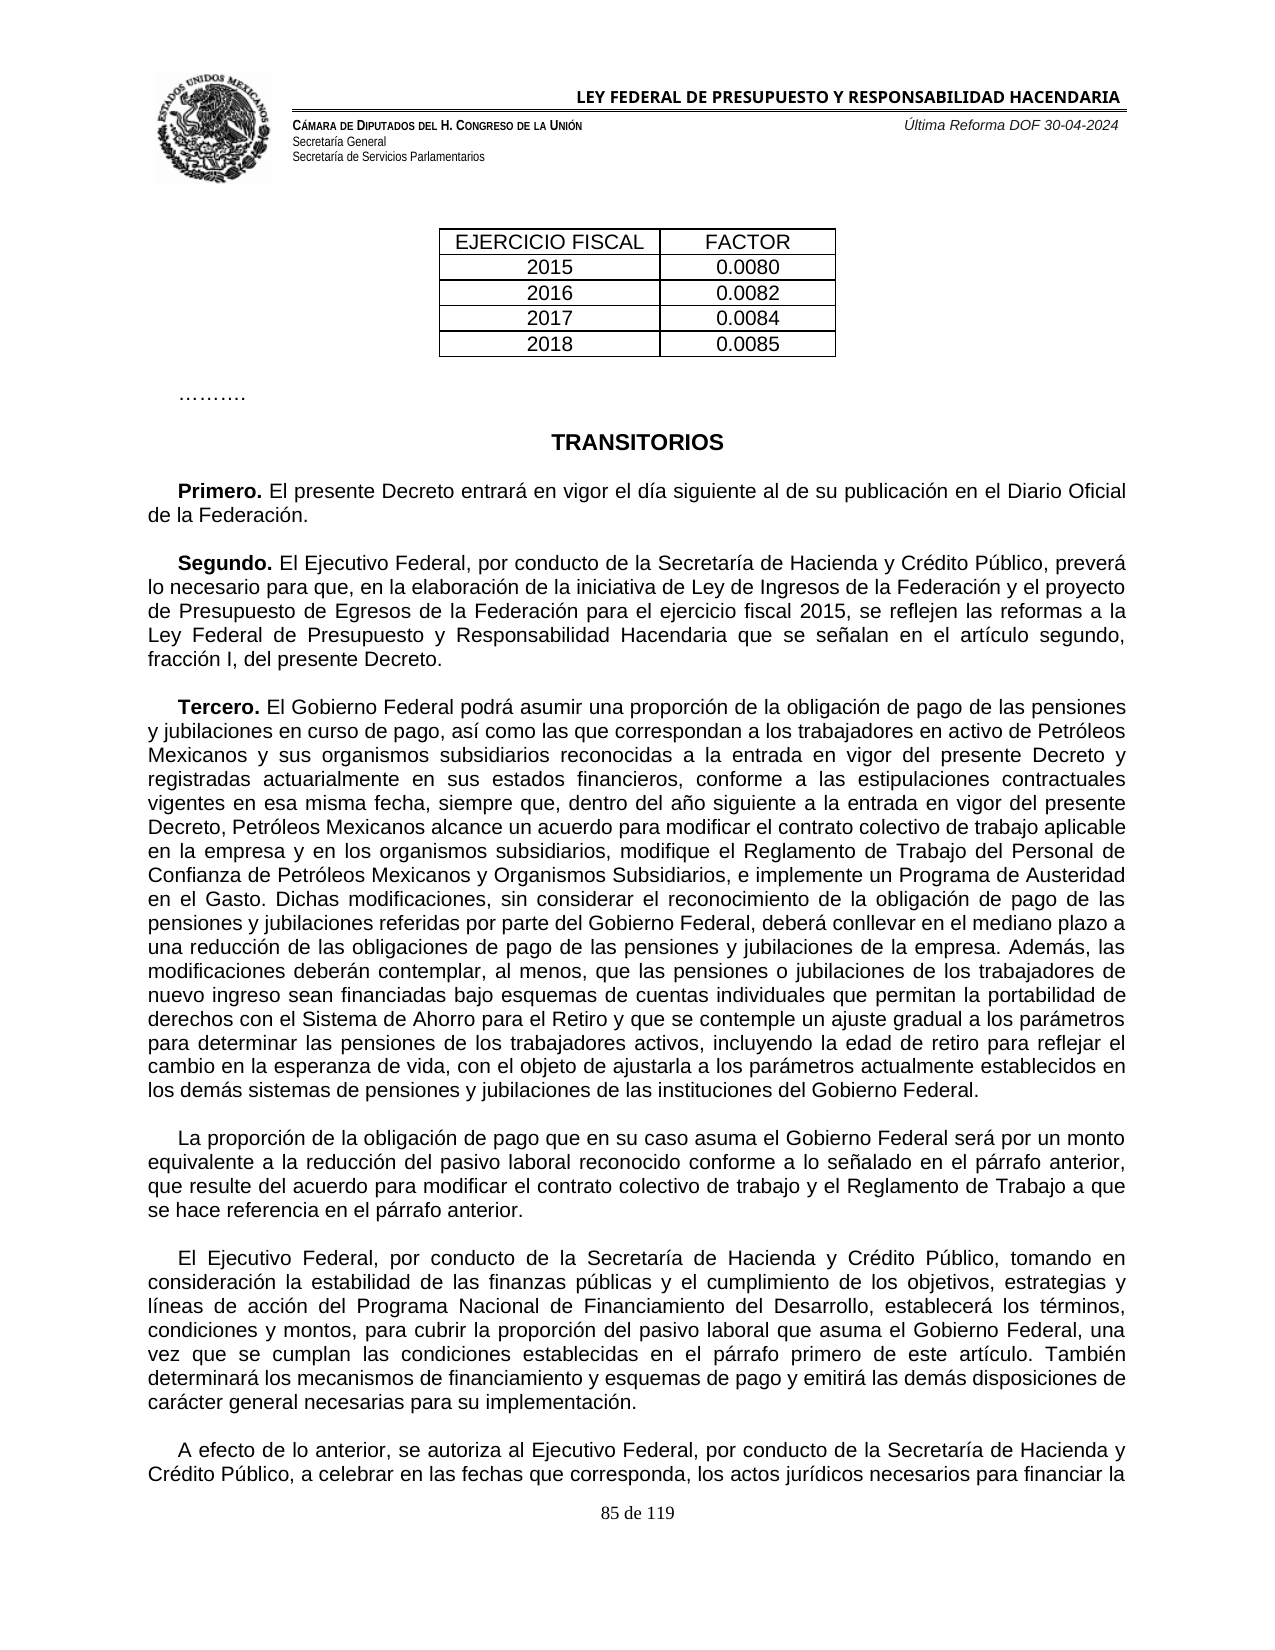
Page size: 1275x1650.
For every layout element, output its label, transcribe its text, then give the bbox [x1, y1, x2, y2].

table_cell 0.0080 [661, 255, 835, 279]
text A efecto de lo anterior, se autoriza al Ejecutivo Federal, por conducto de la Secretaría de Hacienda y Crédito Público, a celebrar en las fechas que corresponda, los actos jurídicos necesarios para financiar la [148, 1438, 1127, 1486]
table_cell 0.0082 [661, 281, 835, 304]
text ………. [148, 381, 1127, 405]
table_cell 0.0085 [661, 332, 835, 356]
table_header EJERCICIO FISCAL [440, 230, 659, 253]
table_cell 2018 [440, 332, 659, 356]
text Tercero. El Gobierno Federal podrá asumir una proporción de la obligación de pago de las pensiones y jubilaciones en curso de pago, así como las que correspondan a los trabajadores en activo de Petróleos Mexicanos y sus organismos subsidiarios reconocidas a la entrada en vigor del presente Decreto y registradas actuarialmente en sus estados financieros, conforme a las estipulaciones contractuales vigentes en esa misma fecha, siempre que, dentro del año siguiente a la entrada en vigor del presente Decreto, Petróleos Mexicanos alcance un acuerdo para modificar el contrato colectivo de trabajo aplicable en la empresa y en los organismos subsidiarios, modifique el Reglamento de Trabajo del Personal de Confianza de Petróleos Mexicanos y Organismos Subsidiarios, e implemente un Programa de Austeridad en el Gasto. Dichas modificaciones, sin considerar el reconocimiento de la obligación de pago de las pensiones y jubilaciones referidas por parte del Gobierno Federal, deberá conllevar en el mediano plazo a una reducción de las obligaciones de pago de las pensiones y jubilaciones de la empresa. Además, las modificaciones deberán contemplar, al menos, que las pensiones o jubilaciones de los trabajadores de nuevo ingreso sean financiadas bajo esquemas de cuentas individuales que permitan la portabilidad de derechos con el Sistema de Ahorro para el Retiro y que se contemple un ajuste gradual a los parámetros para determinar las pensiones de los trabajadores activos, incluyendo la edad de retiro para reflejar el cambio en la esperanza de vida, con el objeto de ajustarla a los parámetros actualmente establecidos en los demás sistemas de pensiones y jubilaciones de las instituciones del Gobierno Federal. [148, 695, 1127, 1102]
table_cell 2016 [440, 281, 659, 304]
text Primero. El presente Decreto entrará en vigor el día siguiente al de su publicación en el Diario Oficial de la Federación. [148, 479, 1127, 527]
table_cell 2017 [440, 306, 659, 330]
table_cell 0.0084 [661, 306, 835, 330]
table_cell 2015 [440, 255, 659, 279]
text La proporción de la obligación de pago que en su caso asuma el Gobierno Federal será por un monto equivalente a la reducción del pasivo laboral reconocido conforme a lo señalado en el párrafo anterior, que resulte del acuerdo para modificar el contrato colectivo de trabajo y el Reglamento de Trabajo a que se hace referencia en el párrafo anterior. [148, 1126, 1127, 1222]
text El Ejecutivo Federal, por conducto de la Secretaría de Hacienda y Crédito Público, tomando en consideración la estabilidad de las finanzas públicas y el cumplimiento de los objetivos, estrategias y líneas de acción del Programa Nacional de Financiamiento del Desarrollo, establecerá los términos, condiciones y montos, para cubrir la proporción del pasivo laboral que asuma el Gobierno Federal, una vez que se cumplan las condiciones establecidas en el párrafo primero de este artículo. También determinará los mecanismos de financiamiento y esquemas de pago y emitirá las demás disposiciones de carácter general necesarias para su implementación. [148, 1246, 1127, 1414]
text Segundo. El Ejecutivo Federal, por conducto de la Secretaría de Hacienda y Crédito Público, preverá lo necesario para que, en la elaboración de la iniciativa de Ley de Ingresos de la Federación y el proyecto de Presupuesto de Egresos de la Federación para el ejercicio fiscal 2015, se reflejen las reformas a la Ley Federal de Presupuesto y Responsabilidad Hacendaria que se señalan en el artículo segundo, fracción I, del presente Decreto. [148, 551, 1127, 671]
text TRANSITORIOS [148, 429, 1127, 455]
table_header FACTOR [661, 230, 835, 253]
